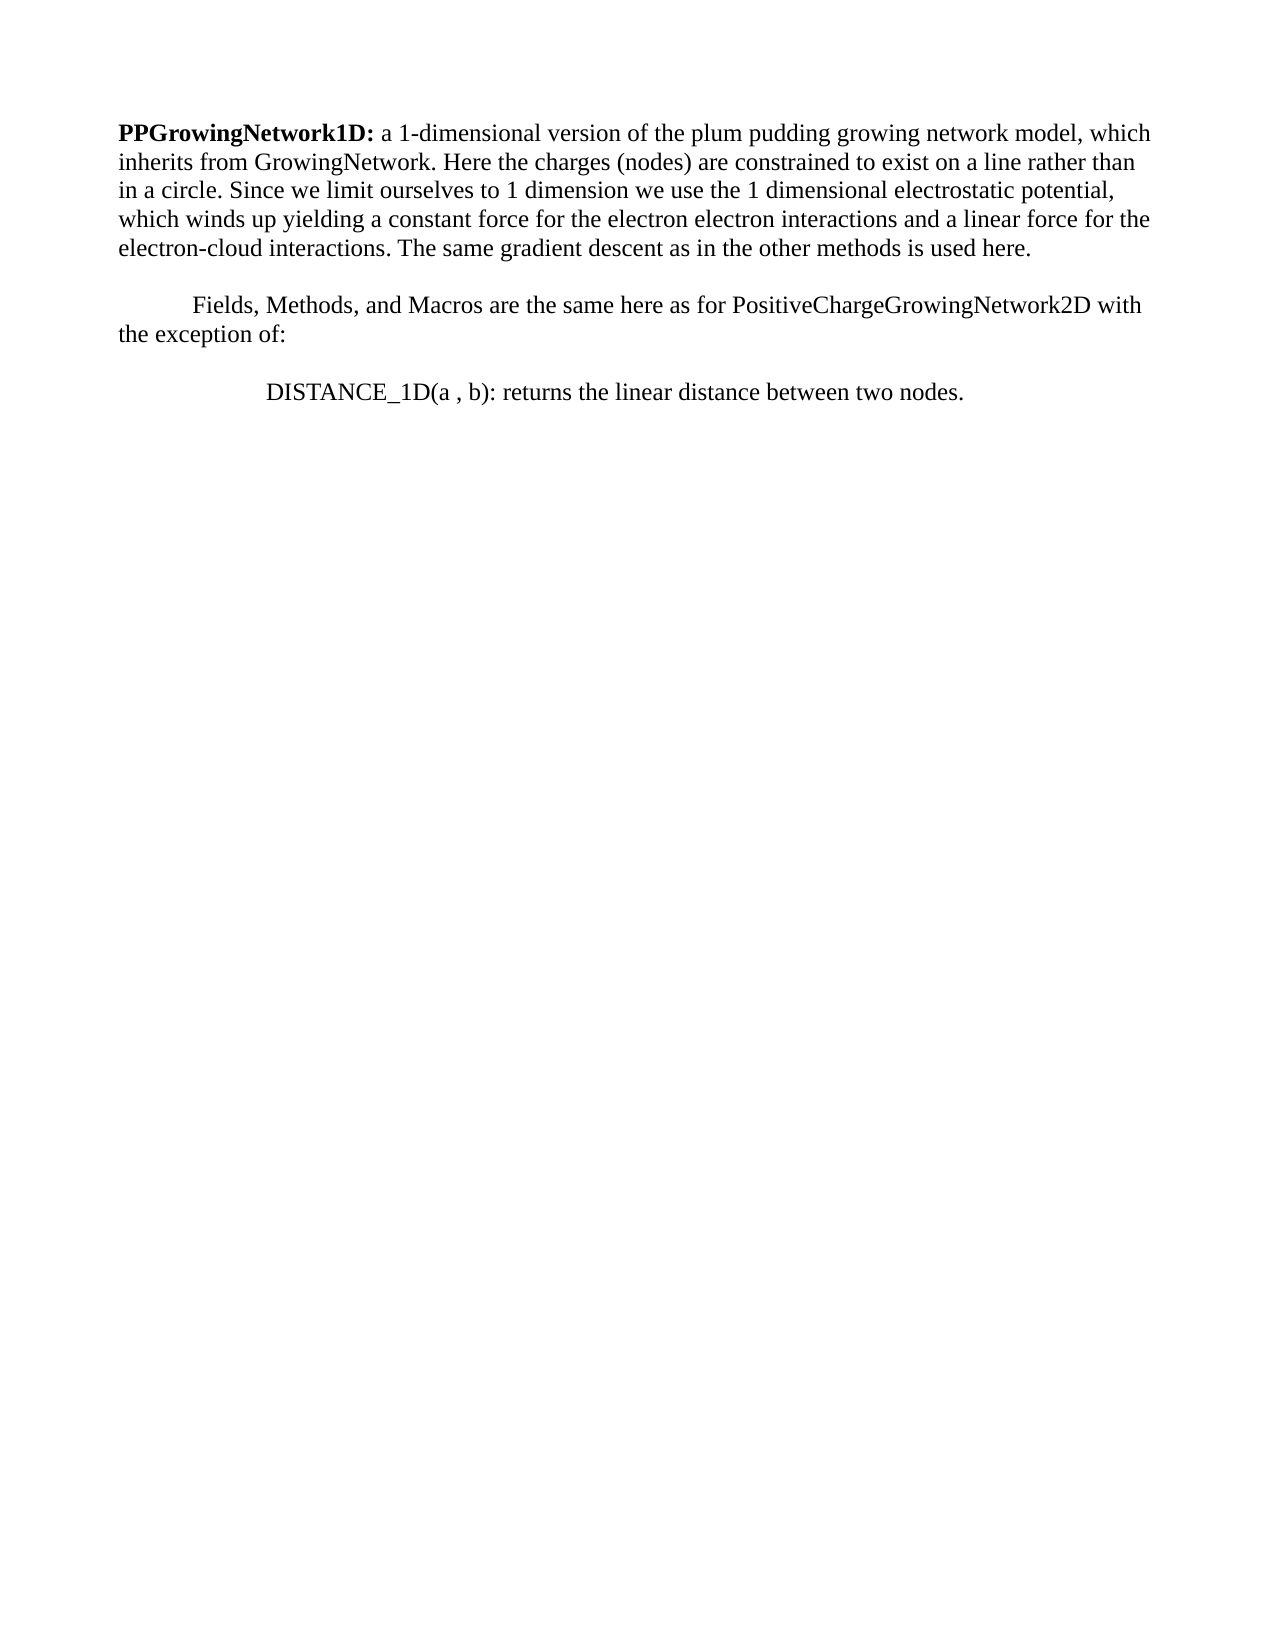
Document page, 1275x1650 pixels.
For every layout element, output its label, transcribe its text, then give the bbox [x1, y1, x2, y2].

text Fields, Methods, and Macros are the same here as for PositiveChargeGrowingNetwork2D with the exception of: [118, 291, 1157, 348]
text DISTANCE_1D(a , b): returns the linear distance between two nodes. [118, 377, 1157, 406]
text PPGrowingNetwork1D: a 1-dimensional version of the plum pudding growing network model, which inherits from GrowingNetwork. Here the charges (nodes) are constrained to exist on a line rather than in a circle. Since we limit ourselves to 1 dimension we use the 1 dimensional electrostatic potential, which winds up yielding a constant force for the electron electron interactions and a linear force for the electron-cloud interactions. The same gradient descent as in the other methods is used here. [118, 118, 1157, 262]
